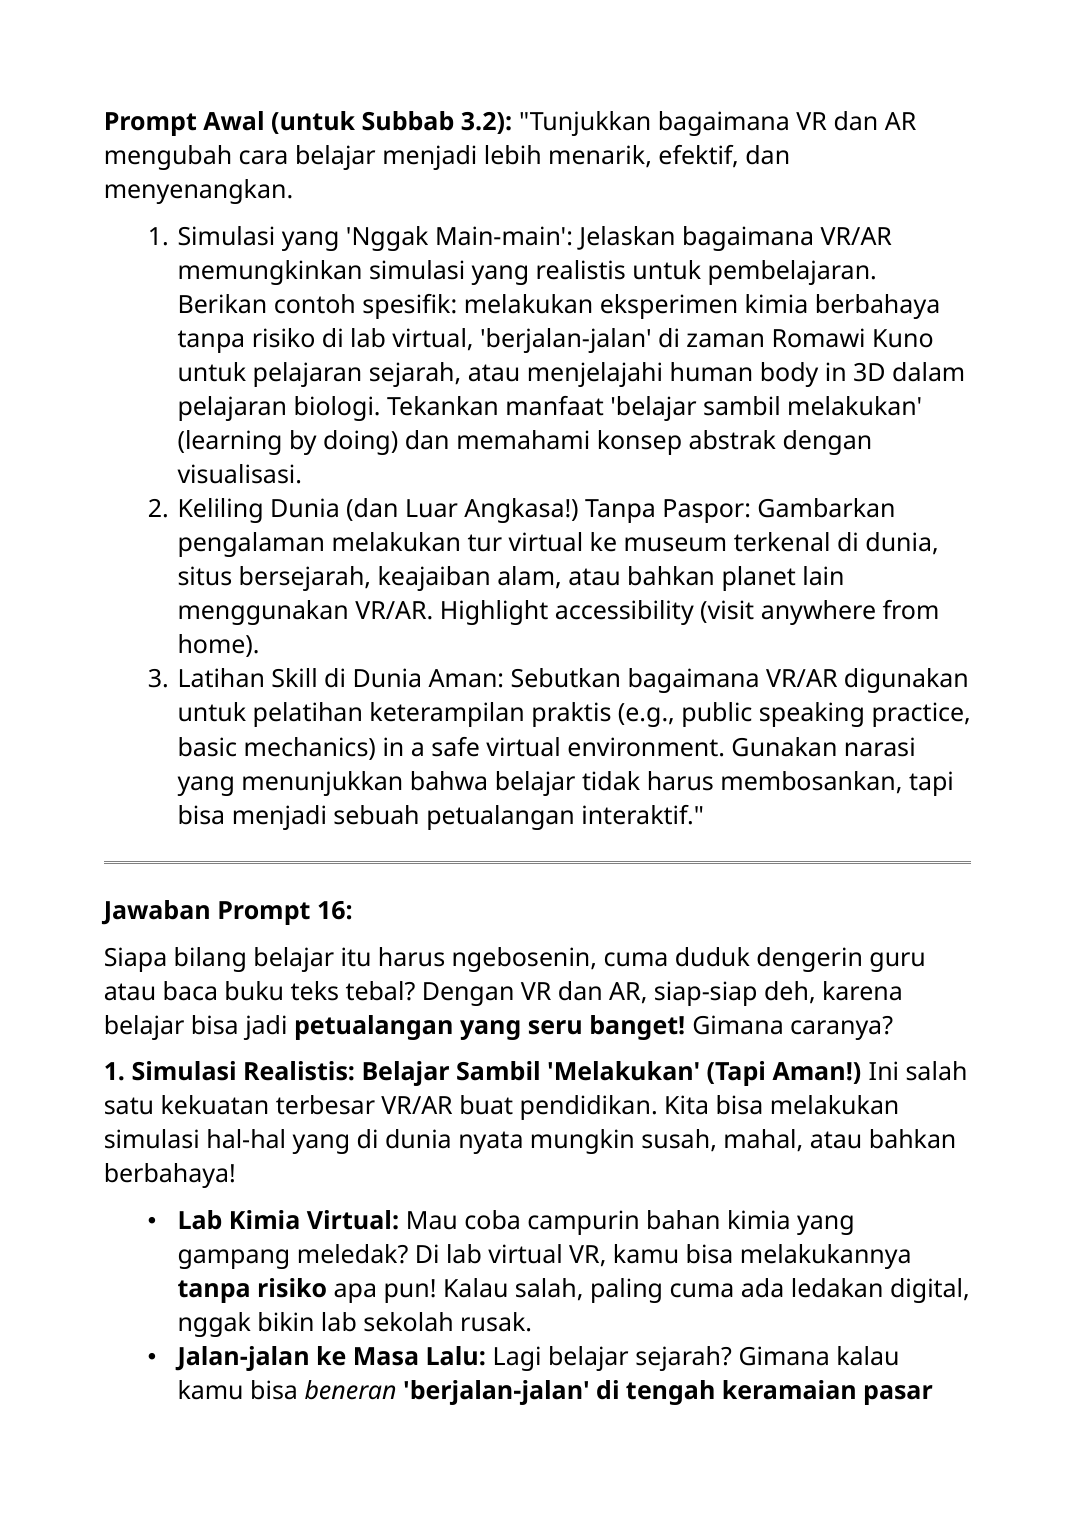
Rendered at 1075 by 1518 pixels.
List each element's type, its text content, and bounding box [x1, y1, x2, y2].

text Siapa bilang belajar itu harus ngebosenin, cuma duduk dengerin guru atau baca buku teks tebal? Dengan VR dan AR, siap-siap deh, karena belajar bisa jadi petualangan yang seru banget! Gimana caranya? [103, 939, 971, 1041]
list Lab Kimia Virtual: Mau coba campurin bahan kimia yang gampang meledak? Di lab virtual VR, kamu bisa melakukannya tanpa risiko apa pun! Kalau salah, paling cuma ada ledakan digital, nggak bikin lab sekolah rusak. [148, 1203, 971, 1339]
list Simulasi yang 'Nggak Main-main': Jelaskan bagaimana VR/AR memungkinkan simulasi yang realistis untuk pembelajaran. Berikan contoh spesifik: melakukan eksperimen kimia berbahaya tanpa risiko di lab virtual, 'berjalan-jalan' di zaman Romawi Kuno untuk pelajaran sejarah, atau menjelajahi human body in 3D dalam pelajaran biologi. Tekankan manfaat 'belajar sambil melakukan' (learning by doing) dan memahami konsep abstrak dengan visualisasi. [148, 218, 971, 491]
list Latihan Skill di Dunia Aman: Sebutkan bagaimana VR/AR digunakan untuk pelatihan keterampilan praktis (e.g., public speaking practice, basic mechanics) in a safe virtual environment. Gunakan narasi yang menunjukkan bahwa belajar tidak harus membosankan, tapi bisa menjadi sebuah petualangan interaktif." [148, 661, 971, 831]
text 1. Simulasi Realistis: Belajar Sambil 'Melakukan' (Tapi Aman!) Ini salah satu kekuatan terbesar VR/AR buat pendidikan. Kita bisa melakukan simulasi hal-hal yang di dunia nyata mungkin susah, mahal, atau bahkan berbahaya! [103, 1054, 971, 1190]
list Keliling Dunia (dan Luar Angkasa!) Tanpa Paspor: Gambarkan pengalaman melakukan tur virtual ke museum terkenal di dunia, situs bersejarah, keajaiban alam, atau bahkan planet lain menggunakan VR/AR. Highlight accessibility (visit anywhere from home). [148, 491, 971, 661]
text Jawaban Prompt 16: [103, 893, 971, 927]
list Jalan-jalan ke Masa Lalu: Lagi belajar sejarah? Gimana kalau kamu bisa beneran 'berjalan-jalan' di tengah keramaian pasar [148, 1339, 971, 1407]
text Prompt Awal (untuk Subbab 3.2): "Tunjukkan bagaimana VR dan AR mengubah cara belajar menjadi lebih menarik, efektif, dan menyenangkan. [103, 103, 971, 206]
